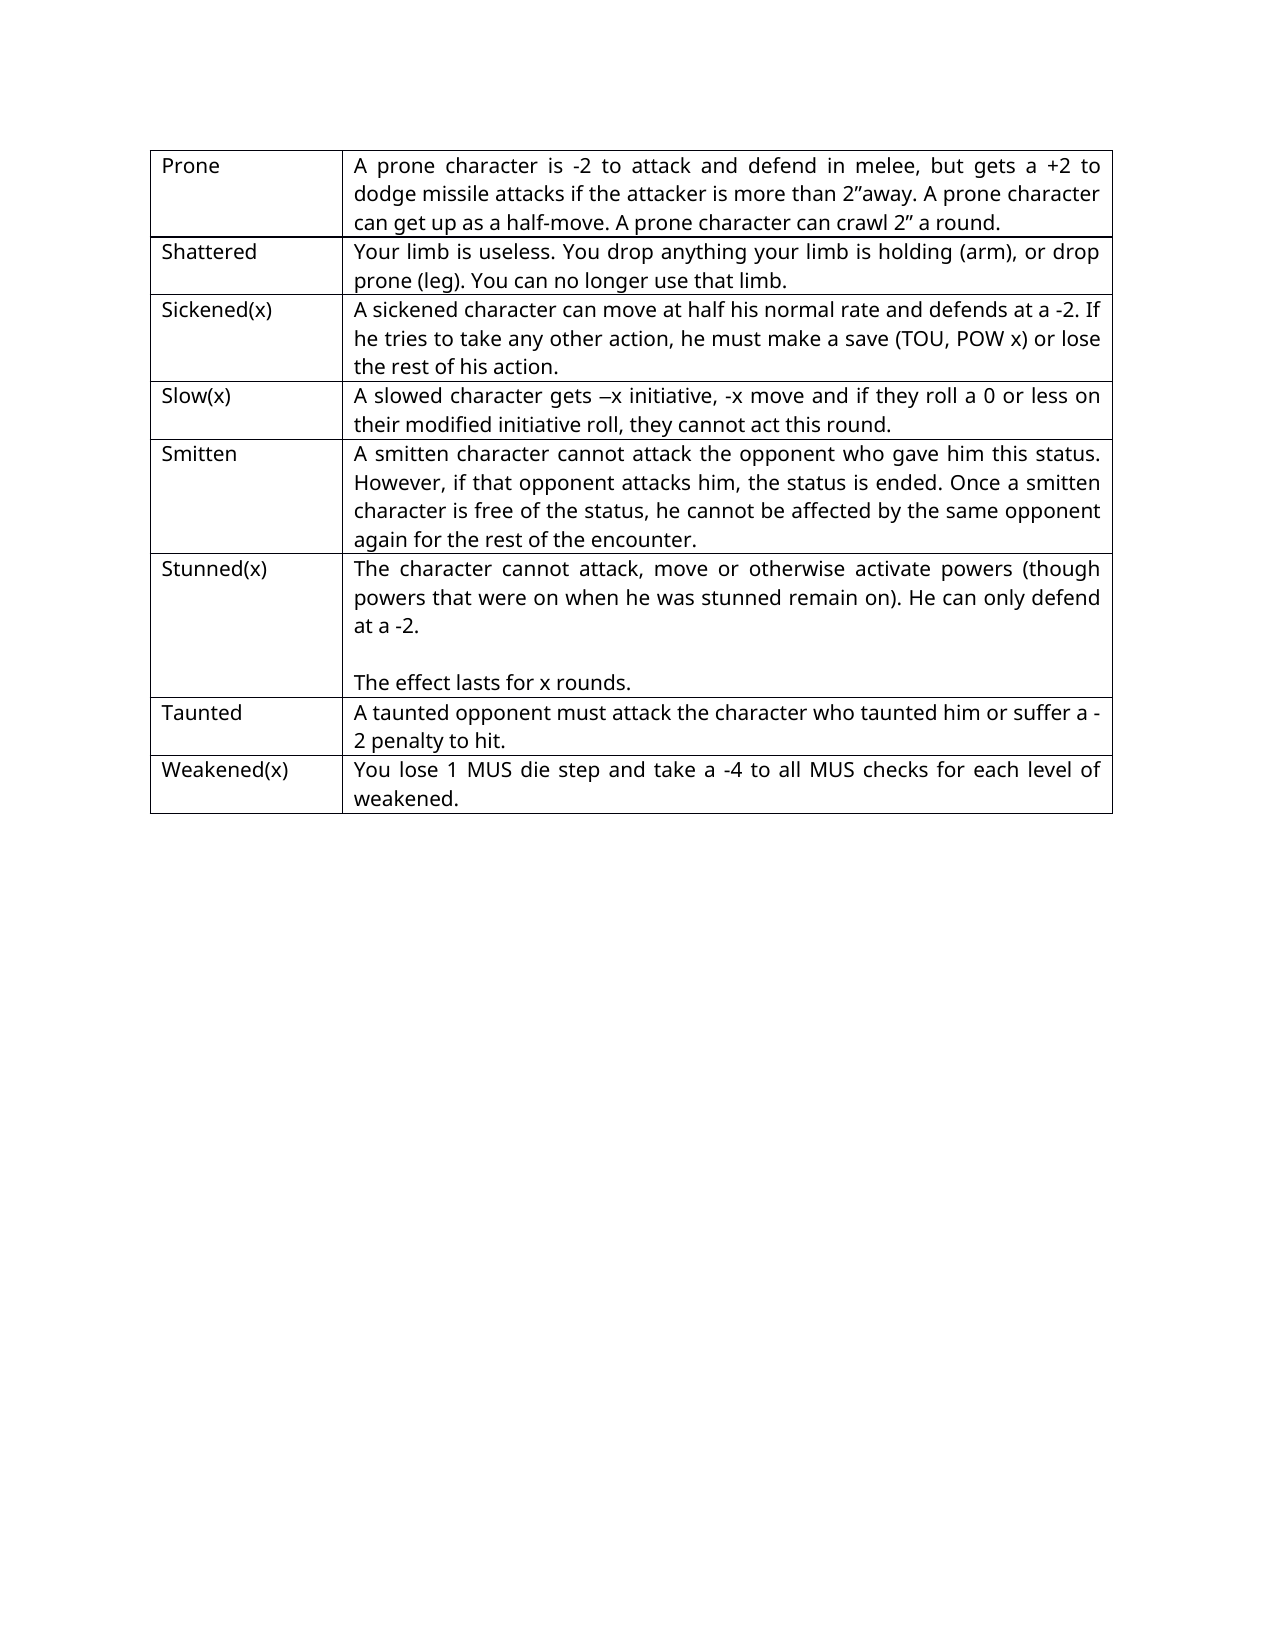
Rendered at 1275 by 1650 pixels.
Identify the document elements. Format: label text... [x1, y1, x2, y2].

table_cell A smitten character cannot attack the opponent who gave him this status. However, if that opponent attacks him, the status is ended. Once a smitten character is free of the status, he cannot be affected by the same opponent again for the rest of the encounter. [343, 440, 1112, 553]
table_cell Slow(x) [151, 382, 342, 438]
table_cell A sickened character can move at half his normal rate and defends at a -2. If he tries to take any other action, he must make a save (TOU, POW x) or lose the rest of his action. [343, 295, 1112, 381]
table_cell Stunned(x) [151, 554, 342, 697]
table_cell A taunted opponent must attack the character who taunted him or suffer a -2 penalty to hit. [343, 698, 1112, 754]
table_cell Your limb is useless. You drop anything your limb is holding (arm), or drop prone (leg). You can no longer use that limb. [343, 238, 1112, 294]
table_cell Shattered [151, 238, 342, 294]
table_cell A slowed character gets –x initiative, -x move and if they roll a 0 or less on their modified initiative roll, they cannot act this round. [343, 382, 1112, 438]
table_cell Weakened(x) [151, 756, 342, 812]
table_cell The character cannot attack, move or otherwise activate powers (though powers that were on when he was stunned remain on). He can only defend at a -2. The effect lasts for x rounds. [343, 554, 1112, 697]
table_cell Taunted [151, 698, 342, 754]
table_cell Prone [151, 151, 342, 236]
table_cell Sickened(x) [151, 295, 342, 381]
table_cell You lose 1 MUS die step and take a -4 to all MUS checks for each level of weakened. [343, 756, 1112, 812]
table_cell A prone character is -2 to attack and defend in melee, but gets a +2 to dodge missile attacks if the attacker is more than 2”away. A prone character can get up as a half-move. A prone character can crawl 2” a round. [343, 151, 1112, 236]
table_cell Smitten [151, 440, 342, 553]
